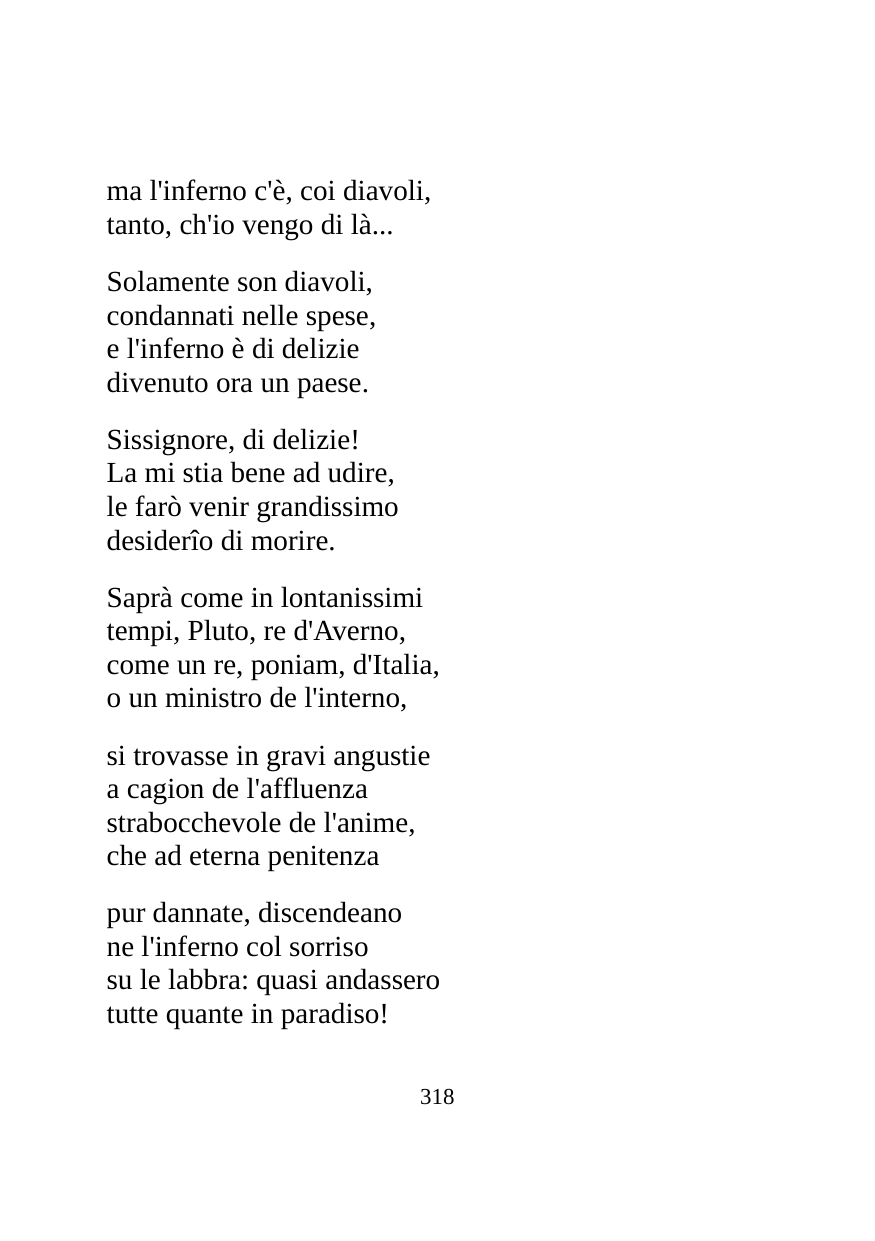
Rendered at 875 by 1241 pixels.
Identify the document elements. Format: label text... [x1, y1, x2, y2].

text Sissignore, di delizie! [106, 422, 768, 456]
text La mi stia bene ad udire, [106, 456, 768, 489]
text a cagion de l'affluenza [106, 771, 768, 805]
text si trovasse in gravi angustie [106, 738, 768, 771]
text tempi, Pluto, re d'Averno, [106, 613, 768, 647]
text tanto, ch'io vengo di là... [106, 207, 768, 241]
text divenuto ora un paese. [106, 365, 768, 398]
text le farò venir grandissimo [106, 489, 768, 523]
text su le labbra: quasi andassero [106, 962, 768, 996]
text pur dannate, discendeano [106, 895, 768, 929]
text come un re, poniam, d'Italia, [106, 647, 768, 680]
text ne l'inferno col sorriso [106, 929, 768, 962]
text e l'inferno è di delizie [106, 331, 768, 365]
text desiderîo di morire. [106, 523, 768, 556]
text strabocchevole de l'anime, [106, 805, 768, 838]
text che ad eterna penitenza [106, 838, 768, 872]
text o un ministro de l'interno, [106, 680, 768, 714]
text Solamente son diavoli, [106, 264, 768, 298]
text ma l'inferno c'è, coi diavoli, [106, 173, 768, 207]
text condannati nelle spese, [106, 298, 768, 331]
text tutte quante in paradiso! [106, 996, 768, 1029]
text Saprà come in lontanissimi [106, 580, 768, 613]
